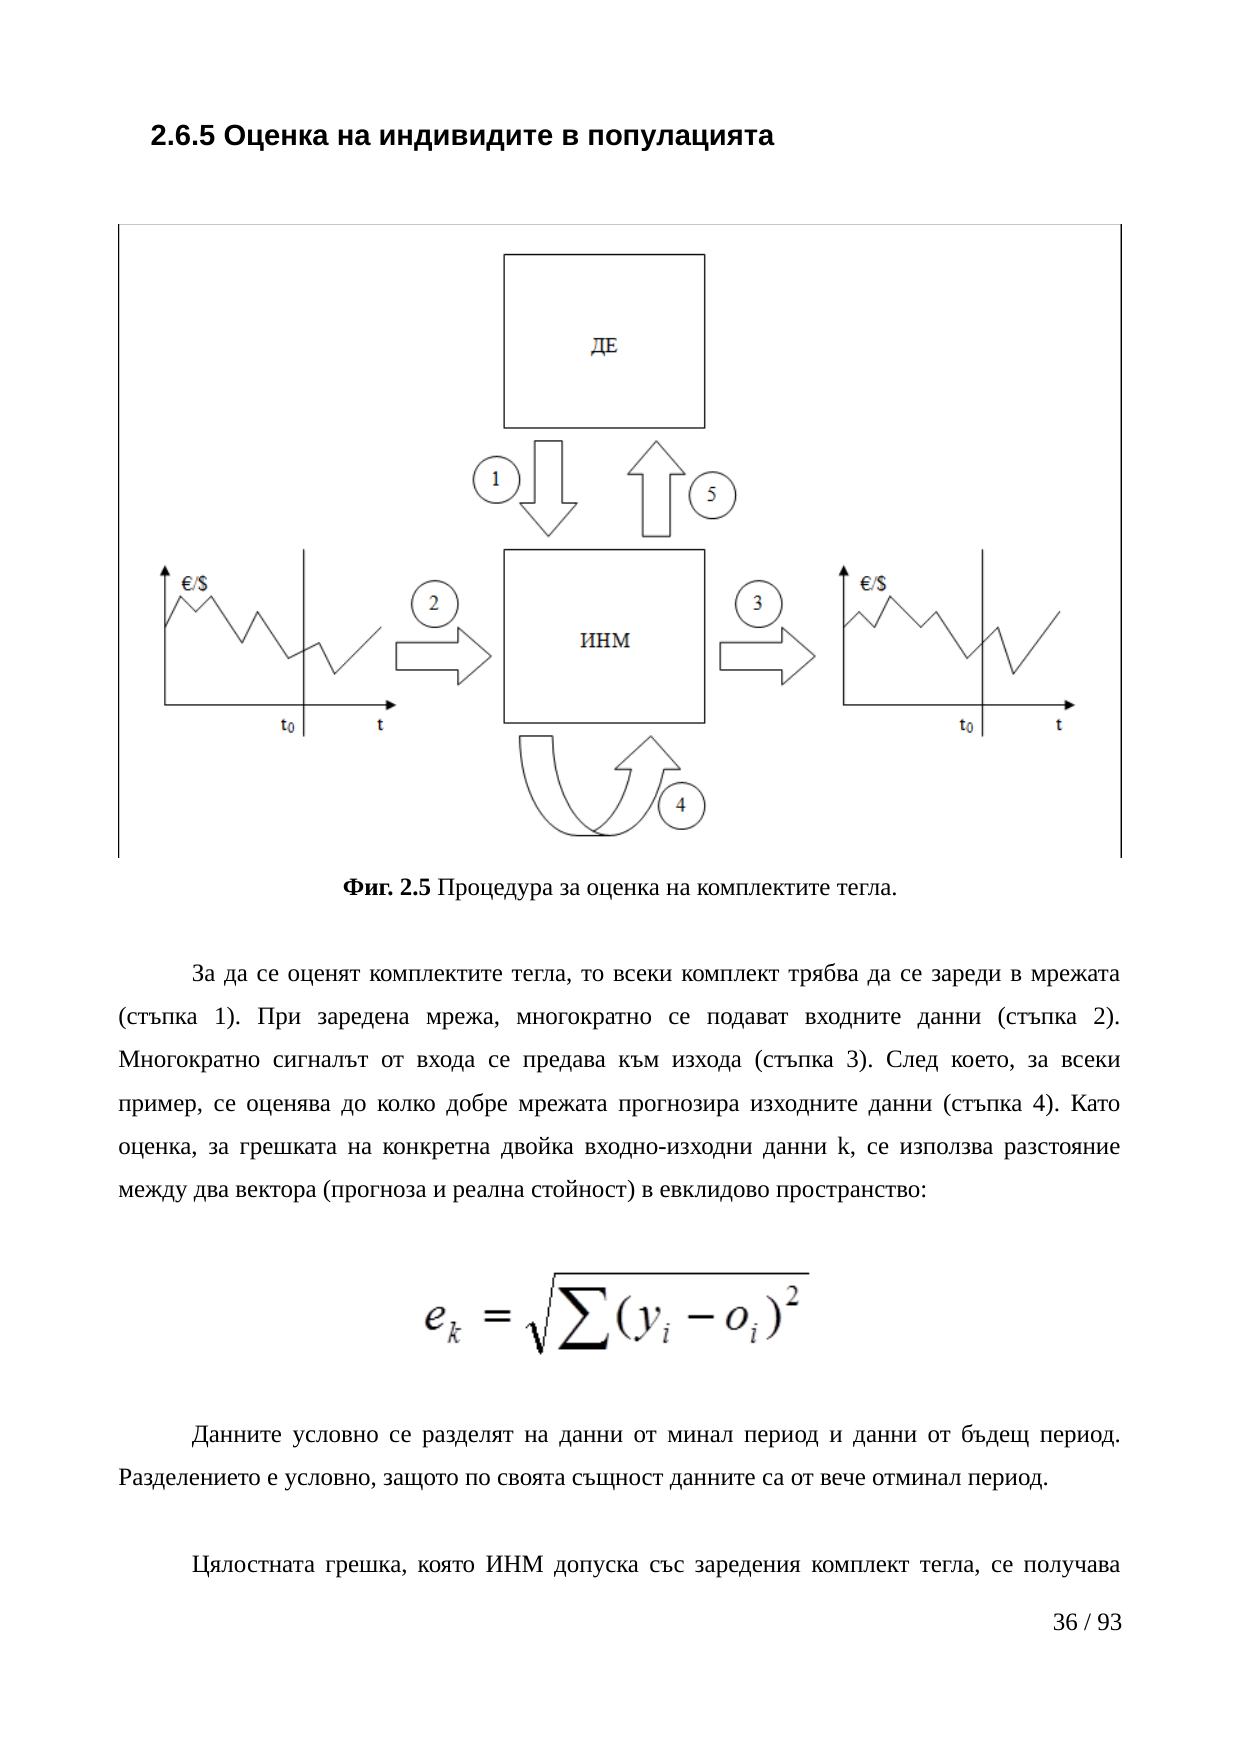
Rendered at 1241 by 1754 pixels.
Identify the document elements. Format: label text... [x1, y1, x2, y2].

text Цялостната грешка, която ИНМ допуска със заредения комплект тегла, се получава [118, 1549, 1122, 1577]
text Данните условно се разделят на данни от минал период и данни от бъдещ период. Разделението е условно, защото по своята същност данните са от вече отминал период. [118, 1419, 1122, 1491]
text Фиг. 2.5 Процедура за оценка на комплектите тегла. [118, 858, 1122, 901]
subtitle 2.6.5 Оценка на индивидите в популацията [118, 118, 1122, 152]
text За да се оценят комплектите тегла, то всеки комплект трябва да се зареди в мрежата (стъпка 1). При заредена мрежа, многократно се подават входните данни (стъпка 2). Многократно сигналът от входа се предава към изхода (стъпка 3). След което, за всеки пример, се оценява до колко добре мрежата прогнозира изходните данни (стъпка 4). Като оценка, за грешката на конкретна двойка входно-изходни данни k, се използва разстояние между два вектора (прогноза и реална стойност) в евклидово пространство: [118, 958, 1122, 1203]
